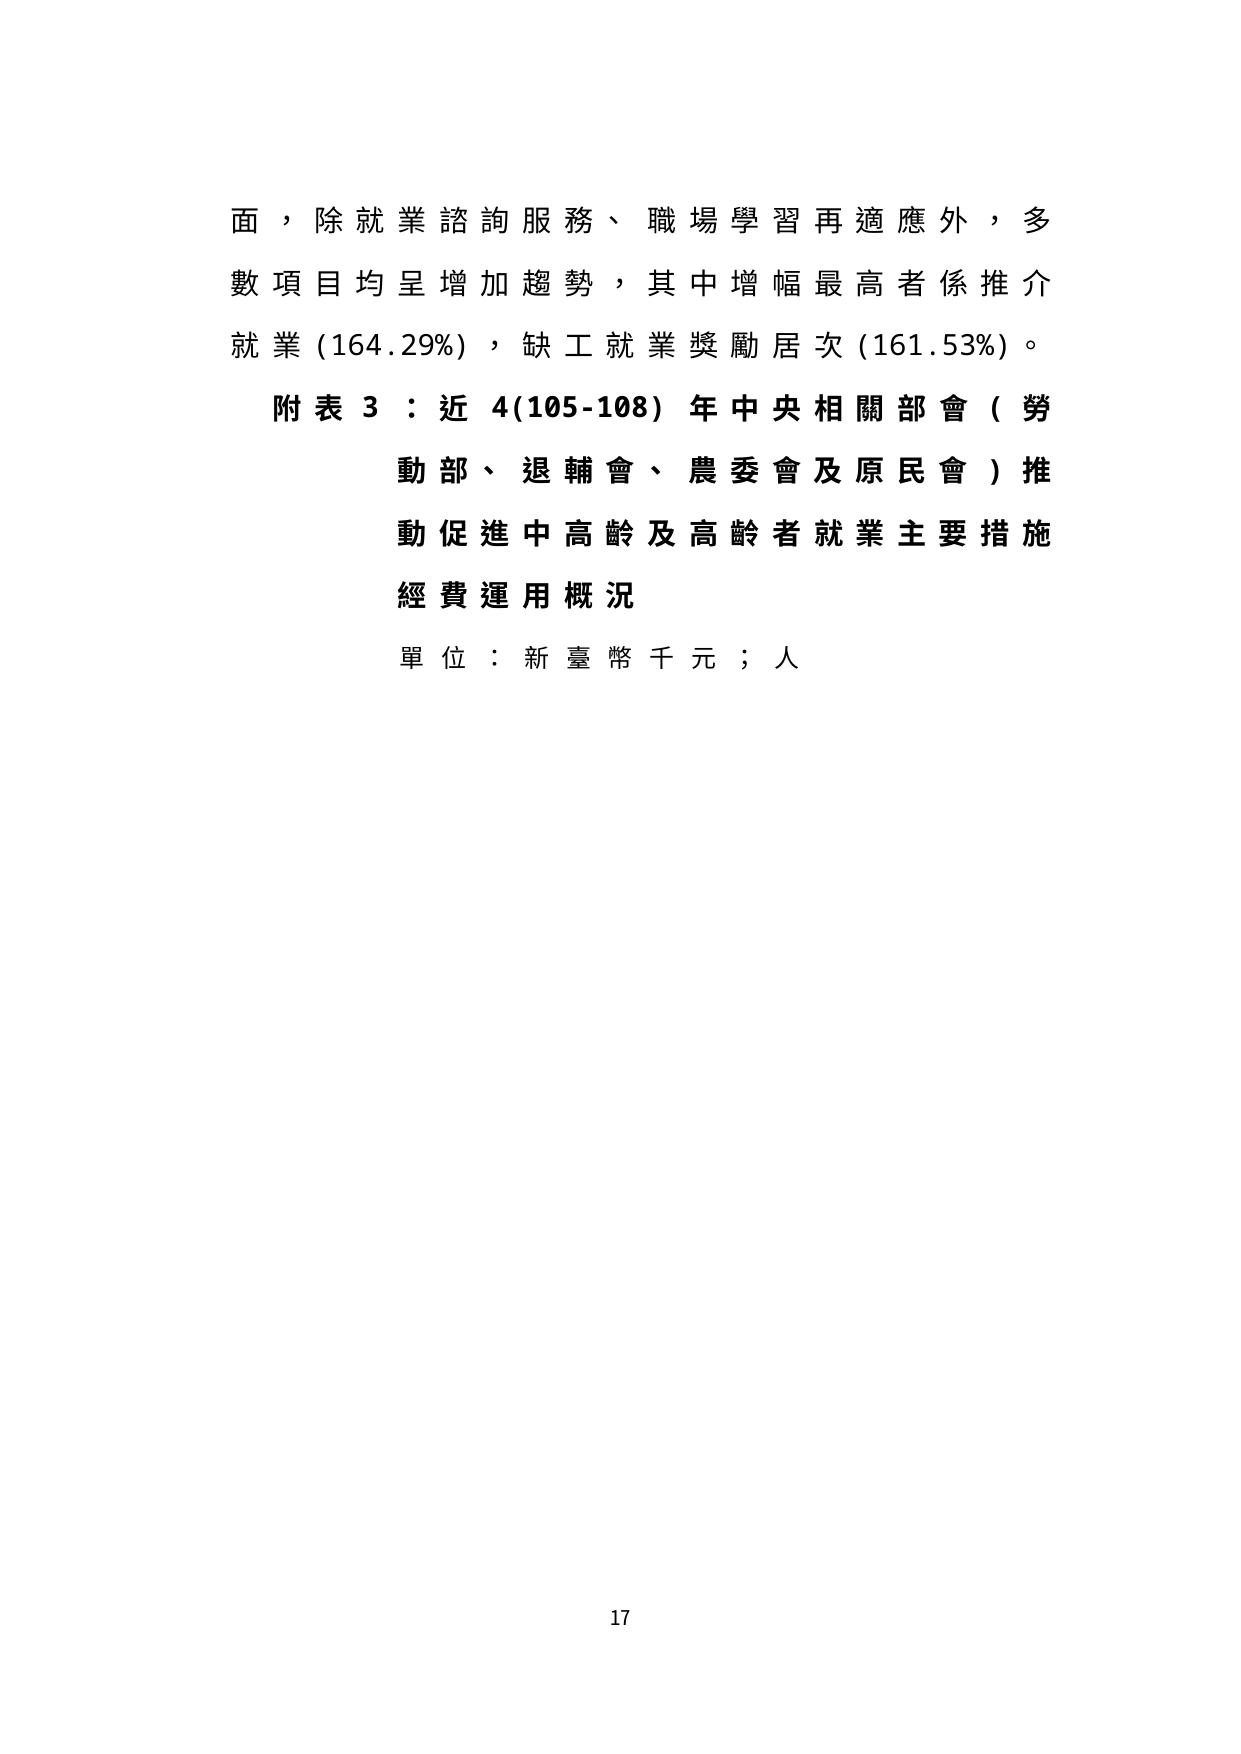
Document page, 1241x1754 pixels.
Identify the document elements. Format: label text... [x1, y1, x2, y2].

text 面，除就業諮詢服務、職場學習再適應外，多數項目均呈增加趨勢，其中增幅最高者係推介就業(164.29%)，缺工就業獎勵居次(161.53%)。 [212, 177, 1058, 365]
text 附表3：近4(105-108)年中央相關部會(勞動部、退輔會、農委會及原民會)推動促進中高齡及高齡者就業主要措施經費運用概況 單位：新臺幣千元；人 [242, 365, 1058, 677]
